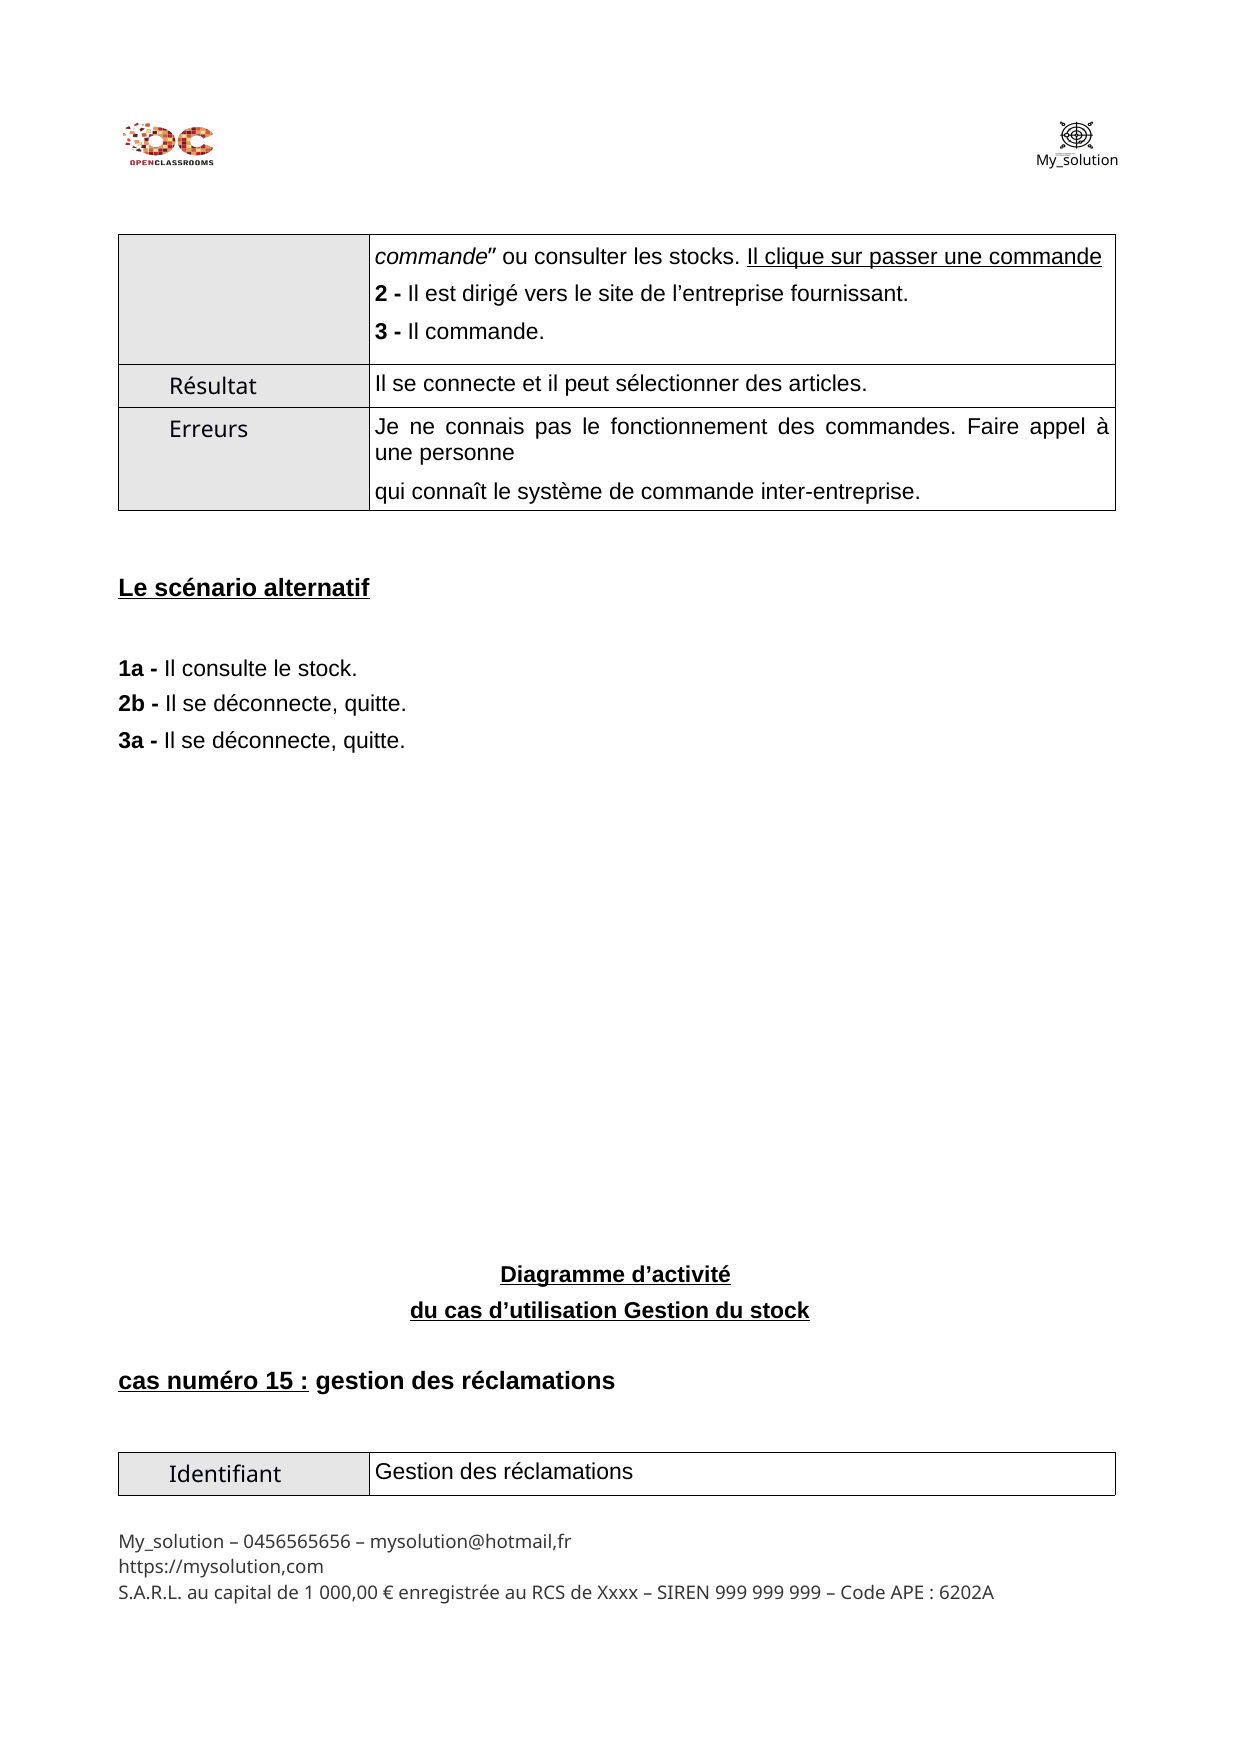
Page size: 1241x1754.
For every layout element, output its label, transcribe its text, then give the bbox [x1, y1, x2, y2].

table_cell [119, 235, 369, 364]
table_cell commande” ou consulter les stocks. Il clique sur passer une commande 2 - Il est dirigé vers le site de l’entreprise fournissant. 3 - Il commande. [370, 235, 1115, 364]
text cas numéro 15 : gestion des réclamations [118, 1333, 1122, 1396]
table_cell Je ne connais pas le fonctionnement des commandes. Faire appel à une personne qui connaît le système de commande inter-entreprise. [370, 408, 1115, 510]
text 2b - Il se déconnecte, quitte. [118, 687, 1122, 718]
picture [1052, 118, 1101, 158]
table_header Identifiant [119, 1453, 369, 1495]
text Diagramme d’activité [118, 1261, 1122, 1287]
table_cell Résultat [119, 365, 369, 407]
text 1a - Il consulte le stock. [118, 655, 1122, 682]
text 3a - Il se déconnecte, quitte. [118, 724, 1122, 756]
table_cell Il se connecte et il peut sélectionner des articles. [370, 365, 1115, 407]
text Le scénario alternatif [118, 573, 1122, 602]
table_header Gestion des réclamations [370, 1453, 1115, 1495]
table_cell Erreurs [119, 408, 369, 510]
text du cas d’utilisation Gestion du stock [118, 1297, 1122, 1323]
picture [119, 118, 217, 170]
